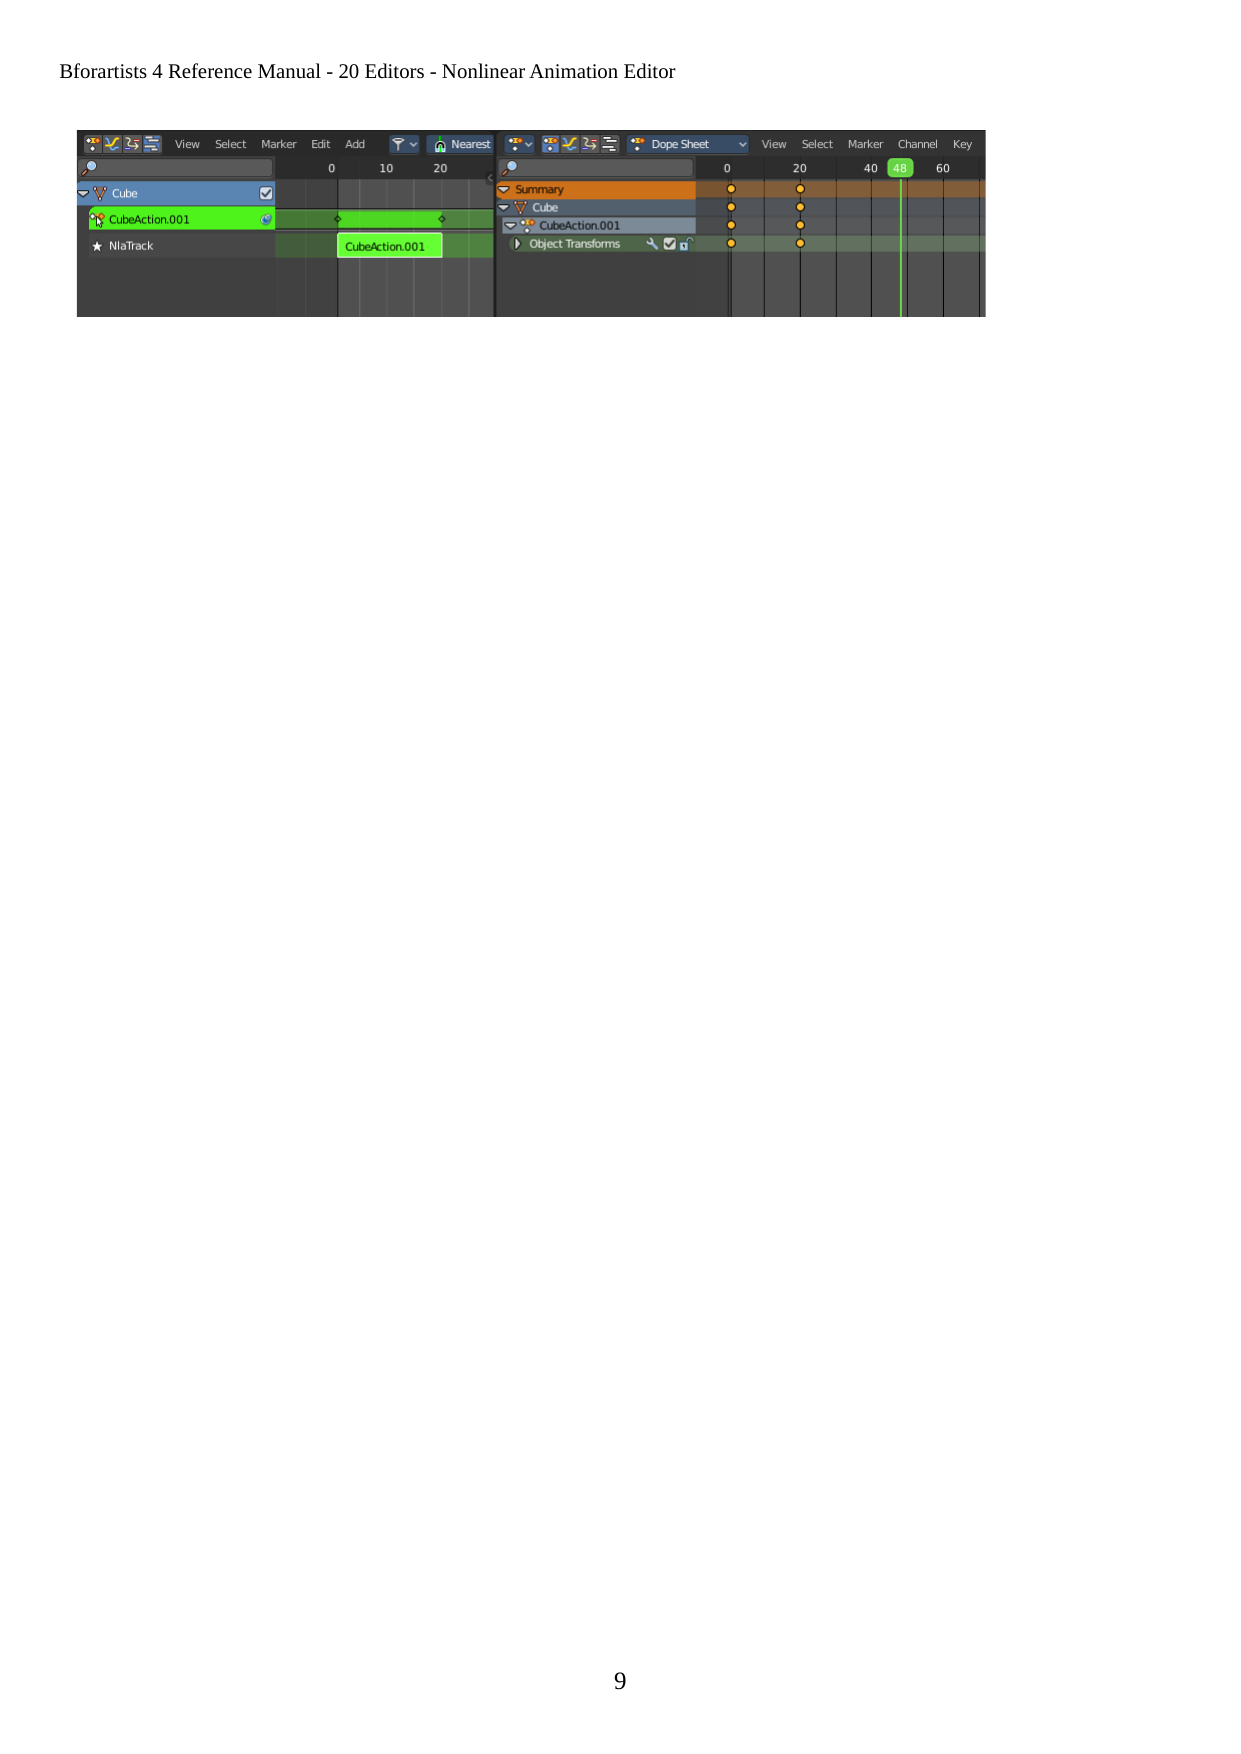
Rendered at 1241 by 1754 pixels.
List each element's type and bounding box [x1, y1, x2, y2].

picture [76, 130, 986, 317]
